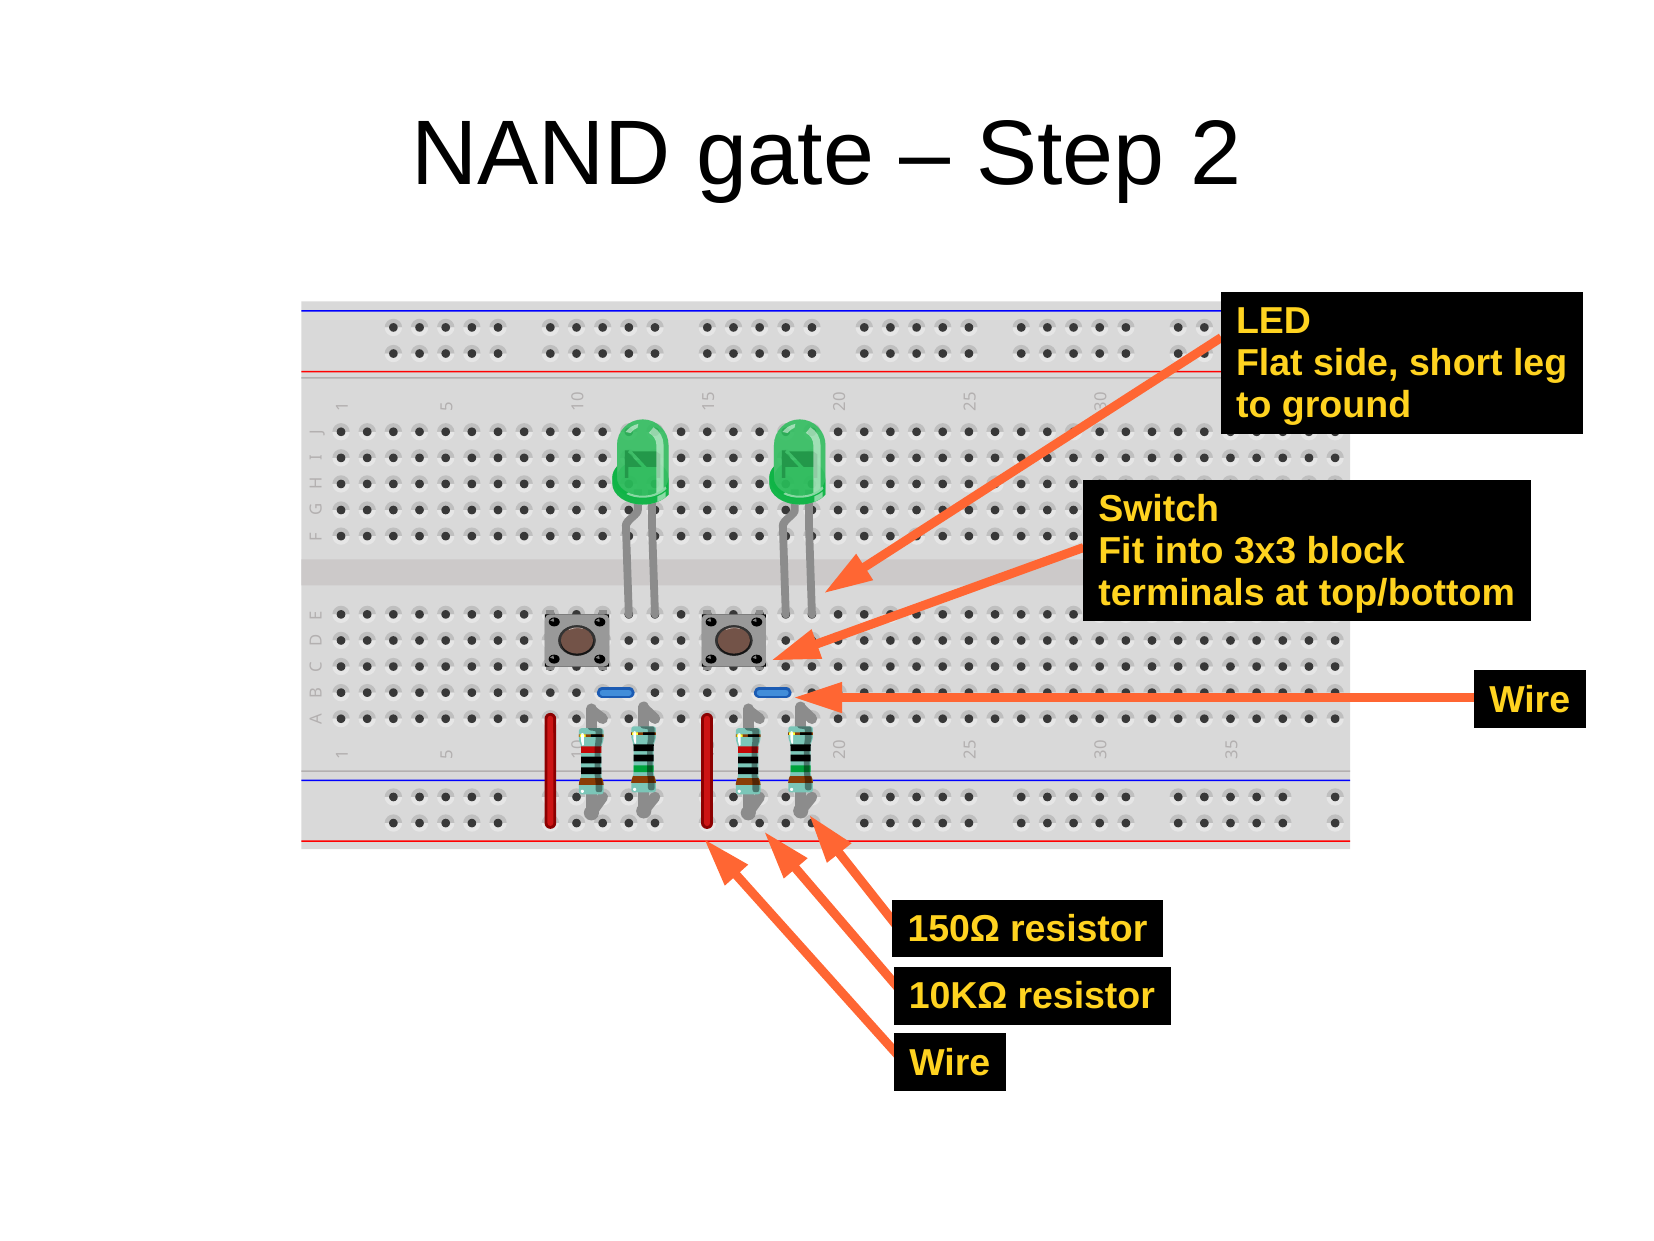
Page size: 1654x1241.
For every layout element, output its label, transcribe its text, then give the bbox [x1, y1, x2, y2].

text_box Wire [894, 1033, 1006, 1091]
text_box 10KΩ resistor [894, 967, 1171, 1025]
picture [300, 300, 1351, 851]
text_box 150Ω resistor [892, 900, 1163, 957]
text_box Switch Fit into 3x3 block terminals at top/bottom [1083, 480, 1531, 621]
title NAND gate – Step 2 [82, 49, 1571, 257]
text_box Wire [1474, 670, 1586, 728]
text_box LED Flat side, short leg to ground [1221, 292, 1583, 434]
